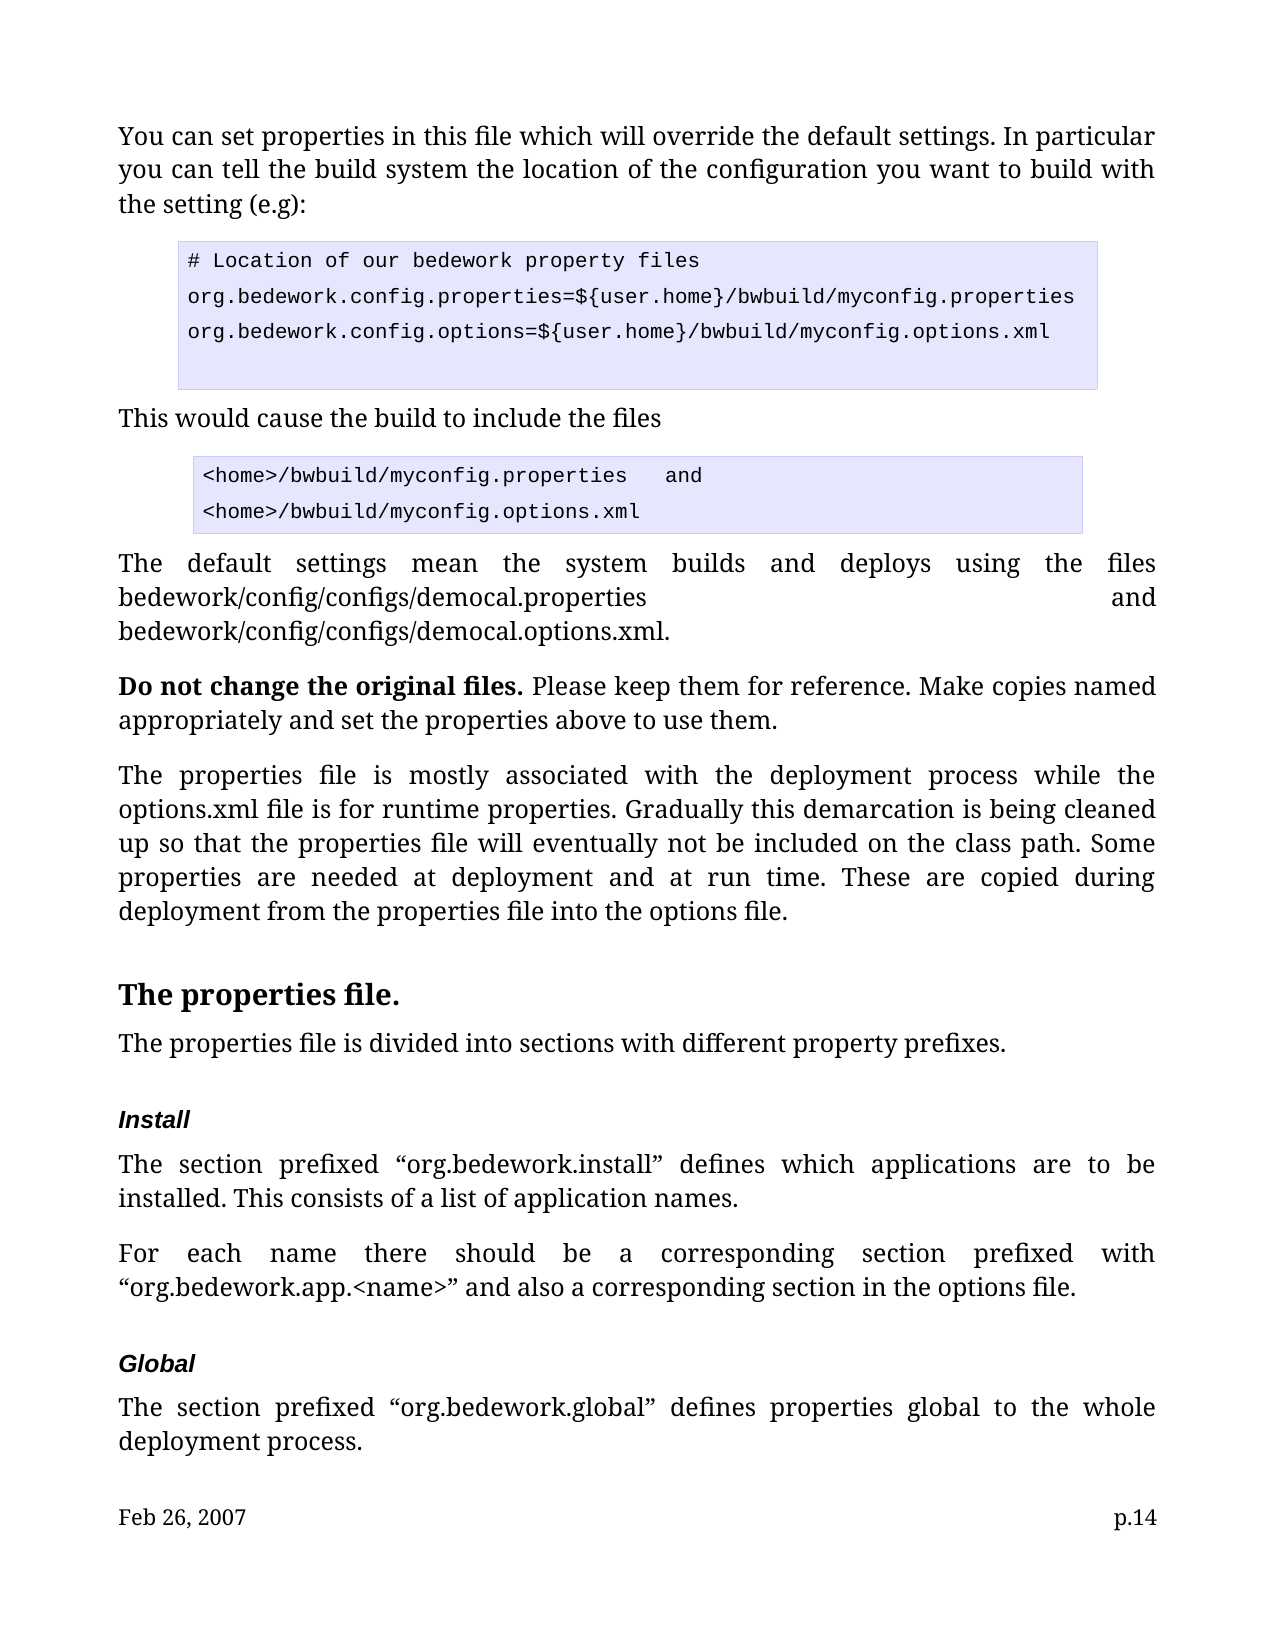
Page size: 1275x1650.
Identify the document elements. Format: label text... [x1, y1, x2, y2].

text For each name there should be a corresponding section prefixed with “org.bedework.app.<name>” and also a corresponding section in the options file. [118, 1236, 1157, 1304]
text org.bedework.config.options=${user.home}/bwbuild/myconfig.options.xml [179, 312, 1097, 345]
text The section prefixed “org.bedework.install” defines which applications are to be installed. This consists of a list of application names. [118, 1146, 1157, 1214]
text # Location of our bedework property files [179, 242, 1097, 274]
text <home>/bwbuild/myconfig.properties and [194, 457, 1082, 489]
subtitle The properties file. [118, 974, 1157, 1014]
subtitle Global [118, 1350, 1157, 1377]
text The properties file is mostly associated with the deployment process while the options.xml file is for runtime properties. Gradually this demarcation is being cleaned up so that the properties file will eventually not be included on the class path. Some properties are needed at deployment and at run time. These are copied during deployment from the properties file into the options file. [118, 758, 1157, 928]
text org.bedework.config.properties=${user.home}/bwbuild/myconfig.properties [179, 277, 1097, 309]
text Do not change the original files. Please keep them for reference. Make copies named appropriately and set the properties above to use them. [118, 668, 1157, 737]
text You can set properties in this file which will override the default settings. In particular you can tell the build system the location of the configuration you want to build with the setting (e.g): [118, 118, 1157, 220]
subtitle Install [118, 1106, 1157, 1134]
text The section prefixed “org.bedework.global” defines properties global to the whole deployment process. [118, 1390, 1157, 1458]
text <home>/bwbuild/myconfig.options.xml [194, 492, 1082, 533]
text This would cause the build to include the files [118, 401, 1157, 435]
text The properties file is divided into sections with different property prefixes. [118, 1026, 1157, 1060]
text The default settings mean the system builds and deploys using the files bedework/config/configs/democal.properties and bedework/config/configs/democal.options.xml. [118, 545, 1157, 647]
